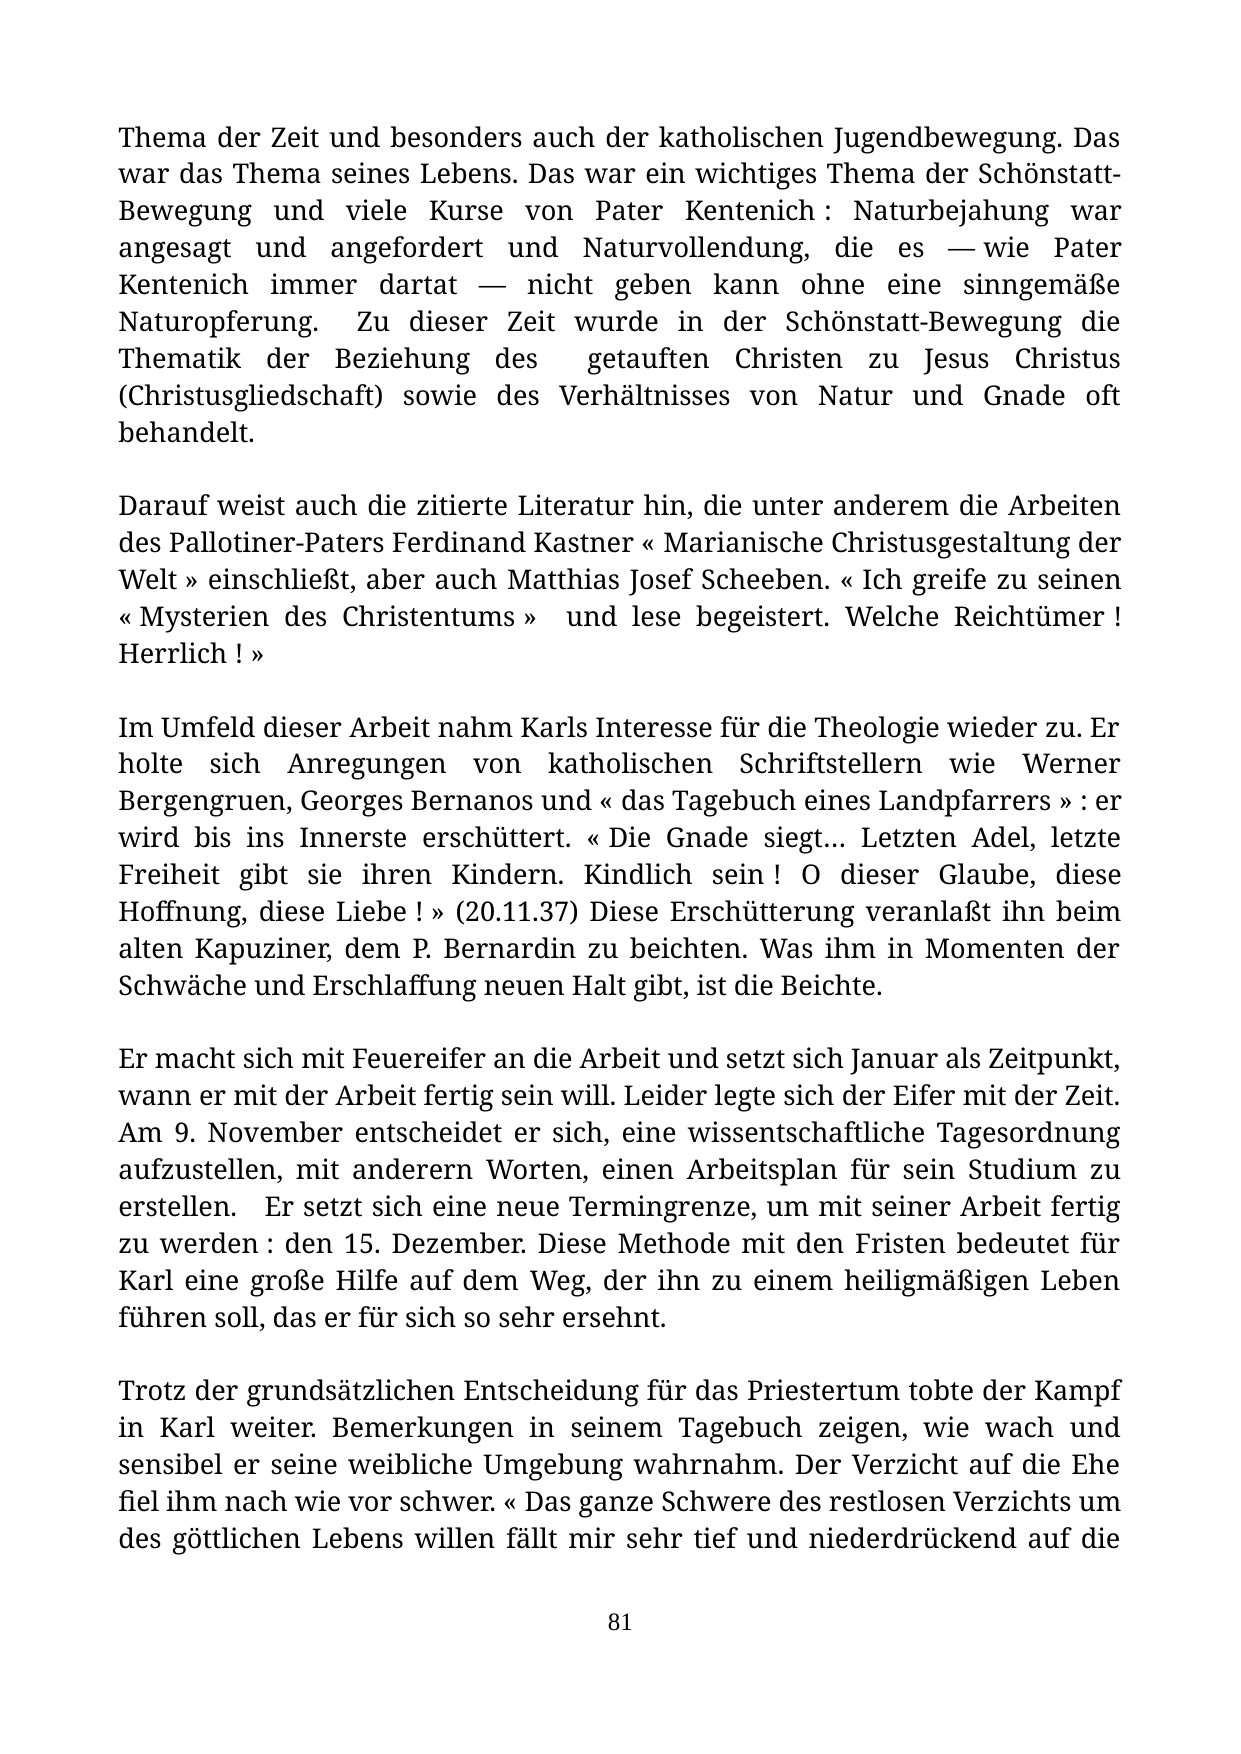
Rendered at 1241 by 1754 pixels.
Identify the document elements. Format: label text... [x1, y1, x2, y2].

text Trotz der grundsätzlichen Entscheidung für das Priestertum tobte der Kampf in Karl weiter. Bemerkungen in seinem Tagebuch zeigen, wie wach und sensibel er seine weibliche Umgebung wahrnahm. Der Verzicht auf die Ehe fiel ihm nach wie vor schwer. « Das ganze Schwere des restlosen Verzichts um des göttlichen Lebens willen fällt mir sehr tief und niederdrückend auf die [118, 1372, 1122, 1556]
text Thema der Zeit und besonders auch der katholischen Jugendbewegung. Das war das Thema seines Lebens. Das war ein wichtiges Thema der Schönstatt-Bewegung und viele Kurse von Pater Kentenich : Naturbejahung war angesagt und angefordert und Naturvollendung, die es — wie Pater Kentenich immer dartat — nicht geben kann ohne eine sinngemäße Naturopferung. Zu dieser Zeit wurde in der Schönstatt-Bewegung die Thematik der Beziehung des getauften Christen zu Jesus Christus (Christusgliedschaft) sowie des Verhältnisses von Natur und Gnade oft behandelt. [118, 118, 1122, 450]
text Im Umfeld dieser Arbeit nahm Karls Interesse für die Theologie wieder zu. Er holte sich Anregungen von katholischen Schriftstellern wie Werner Bergengruen, Georges Bernanos und « das Tagebuch eines Landpfarrers » : er wird bis ins Innerste erschüttert. « Die Gnade siegt… Letzten Adel, letzte Freiheit gibt sie ihren Kindern. Kindlich sein ! O dieser Glaube, diese Hoffnung, diese Liebe ! » (20.11.37) Diese Erschütterung veranlaßt ihn beim alten Kapuziner, dem P. Bernardin zu beichten. Was ihm in Momenten der Schwäche und Erschlaffung neuen Halt gibt, ist die Beichte. [118, 708, 1122, 1003]
text Darauf weist auch die zitierte Literatur hin, die unter anderem die Arbeiten des Pallotiner-Paters Ferdinand Kastner « Marianische Christusgestaltung der Welt » einschließt, aber auch Matthias Josef Scheeben. « Ich greife zu seinen « Mysterien des Christentums » und lese begeistert. Welche Reichtümer ! Herrlich ! » [118, 487, 1122, 671]
text Er macht sich mit Feuereifer an die Arbeit und setzt sich Januar als Zeitpunkt, wann er mit der Arbeit fertig sein will. Leider legte sich der Eifer mit der Zeit. Am 9. November entscheidet er sich, eine wissentschaftliche Tagesordnung aufzustellen, mit anderern Worten, einen Arbeitsplan für sein Studium zu erstellen. Er setzt sich eine neue Termingrenze, um mit seiner Arbeit fertig zu werden : den 15. Dezember. Diese Methode mit den Fristen bedeutet für Karl eine große Hilfe auf dem Weg, der ihn zu einem heiligmäßigen Leben führen soll, das er für sich so sehr ersehnt. [118, 1040, 1122, 1335]
